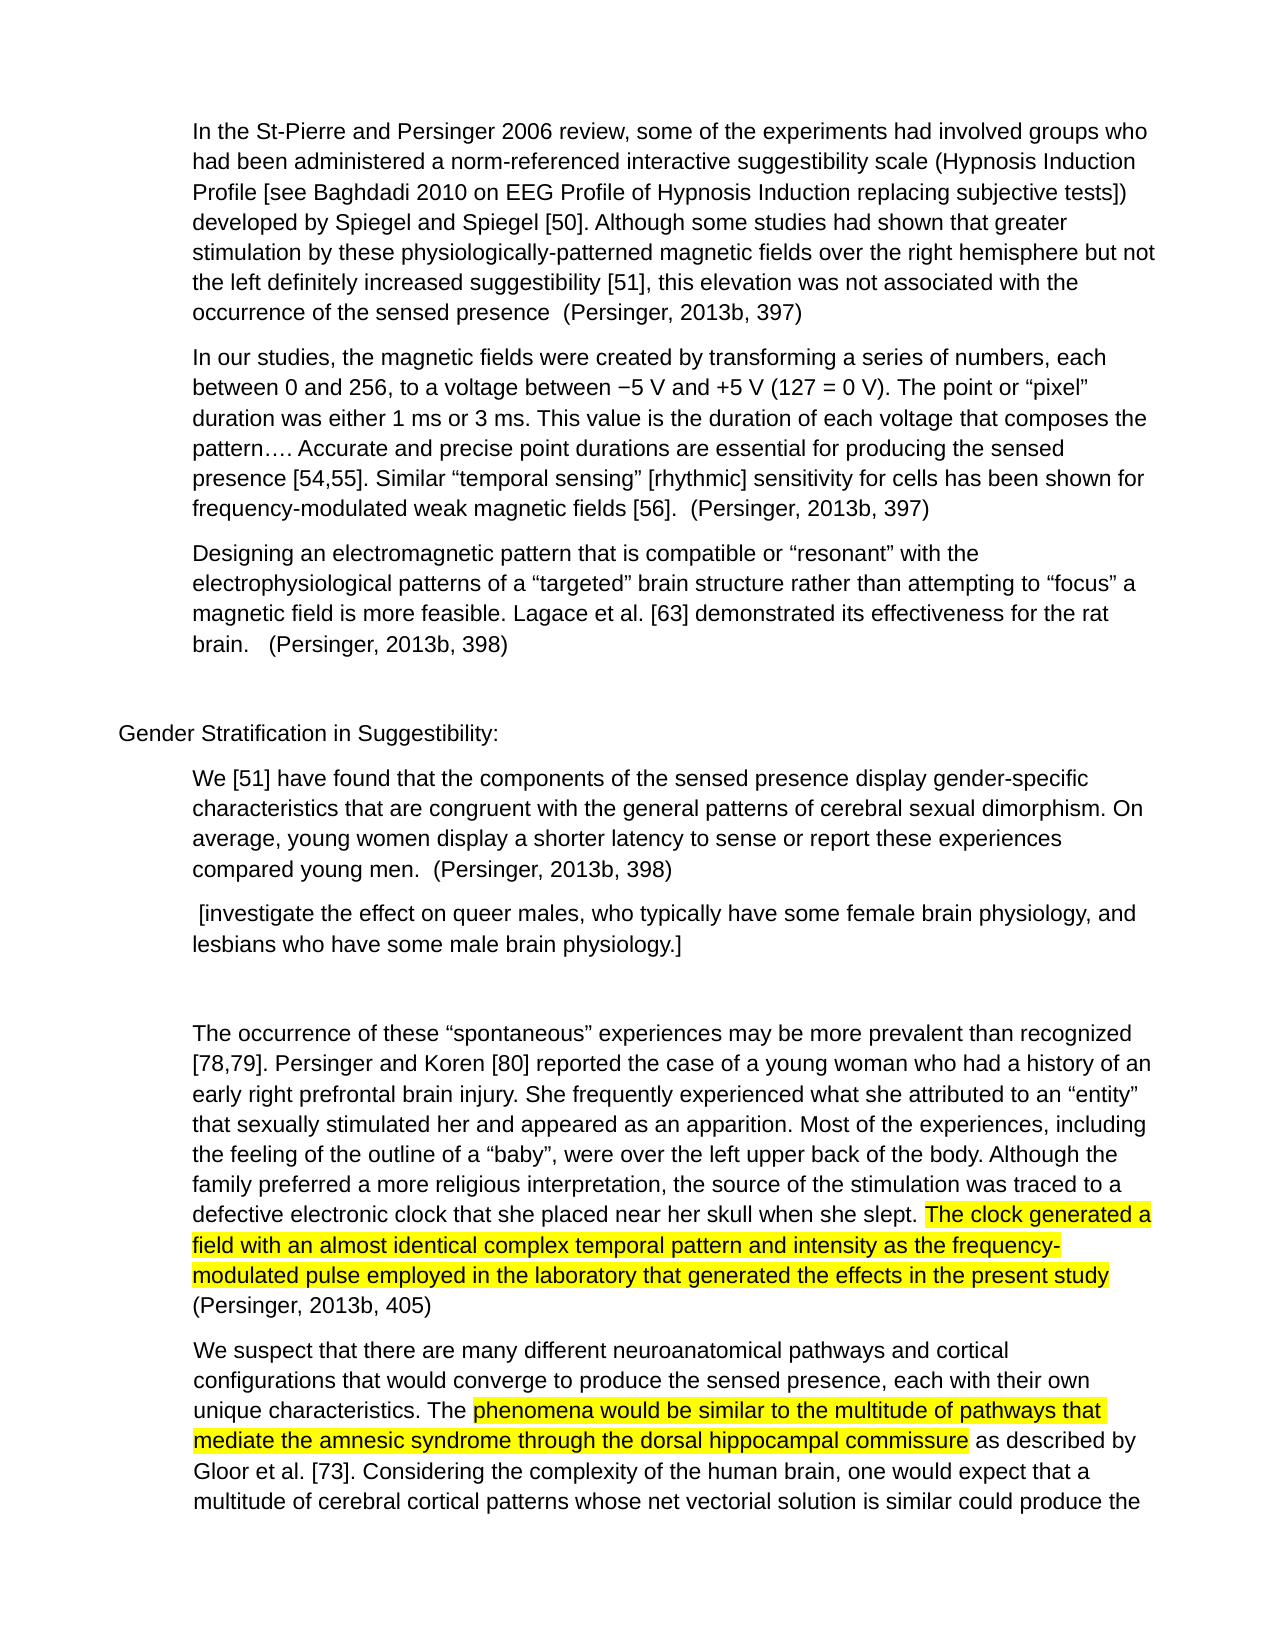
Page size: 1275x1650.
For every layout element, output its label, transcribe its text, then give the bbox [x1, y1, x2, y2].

text [investigate the effect on queer males, who typically have some female brain physiology, and lesbians who have some male brain physiology.] [192, 900, 1157, 957]
text The occurrence of these “spontaneous” experiences may be more prevalent than recognized [78,79]. Persinger and Koren [80] reported the case of a young woman who had a history of an early right prefrontal brain injury. She frequently experienced what she attributed to an “entity” that sexually stimulated her and appeared as an apparition. Most of the experiences, including the feeling of the outline of a “baby”, were over the left upper back of the body. Although the family preferred a more religious interpretation, the source of the stimulation was traced to a defective electronic clock that she placed near her skull when she slept. The clock generated a field with an almost identical complex temporal pattern and intensity as the frequency-modulated pulse employed in the laboratory that generated the effects in the present study (Persinger, 2013b, 405) [192, 1020, 1157, 1318]
text Gender Stratification in Suggestibility: [118, 720, 1157, 747]
text We [51] have found that the components of the sensed presence display gender-specific characteristics that are congruent with the general patterns of cerebral sexual dimorphism. On average, young women display a shorter latency to sense or report these experiences compared young men. (Persinger, 2013b, 398) [192, 765, 1157, 882]
text Designing an electromagnetic pattern that is compatible or “resonant” with the electrophysiological patterns of a “targeted” brain structure rather than attempting to “focus” a magnetic field is more feasible. Lagace et al. [63] demonstrated its effectiveness for the rat brain. (Persinger, 2013b, 398) [192, 540, 1157, 657]
text In our studies, the magnetic fields were created by transforming a series of numbers, each between 0 and 256, to a voltage between −5 V and +5 V (127 = 0 V). The point or “pixel” duration was either 1 ms or 3 ms. This value is the duration of each voltage that composes the pattern…. Accurate and precise point durations are essential for producing the sensed presence [54,55]. Similar “temporal sensing” [rhythmic] sensitivity for cells has been shown for frequency-modulated weak magnetic fields [56]. (Persinger, 2013b, 397) [192, 344, 1157, 522]
text In the St-Pierre and Persinger 2006 review, some of the experiments had involved groups who had been administered a norm-referenced interactive suggestibility scale (Hypnosis Induction Profile [see Baghdadi 2010 on EEG Profile of Hypnosis Induction replacing subjective tests]) developed by Spiegel and Spiegel [50]. Although some studies had shown that greater stimulation by these physiologically-patterned magnetic fields over the right hemisphere but not the left definitely increased suggestibility [51], this elevation was not associated with the occurrence of the sensed presence (Persinger, 2013b, 397) [192, 118, 1157, 326]
text We suspect that there are many different neuroanatomical pathways and cortical configurations that would converge to produce the sensed presence, each with their own unique characteristics. The phenomena would be similar to the multitude of pathways that mediate the amnesic syndrome through the dorsal hippocampal commissure as described by Gloor et al. [73]. Considering the complexity of the human brain, one would expect that a multitude of cerebral cortical patterns whose net vectorial solution is similar could produce the [193, 1337, 1157, 1514]
